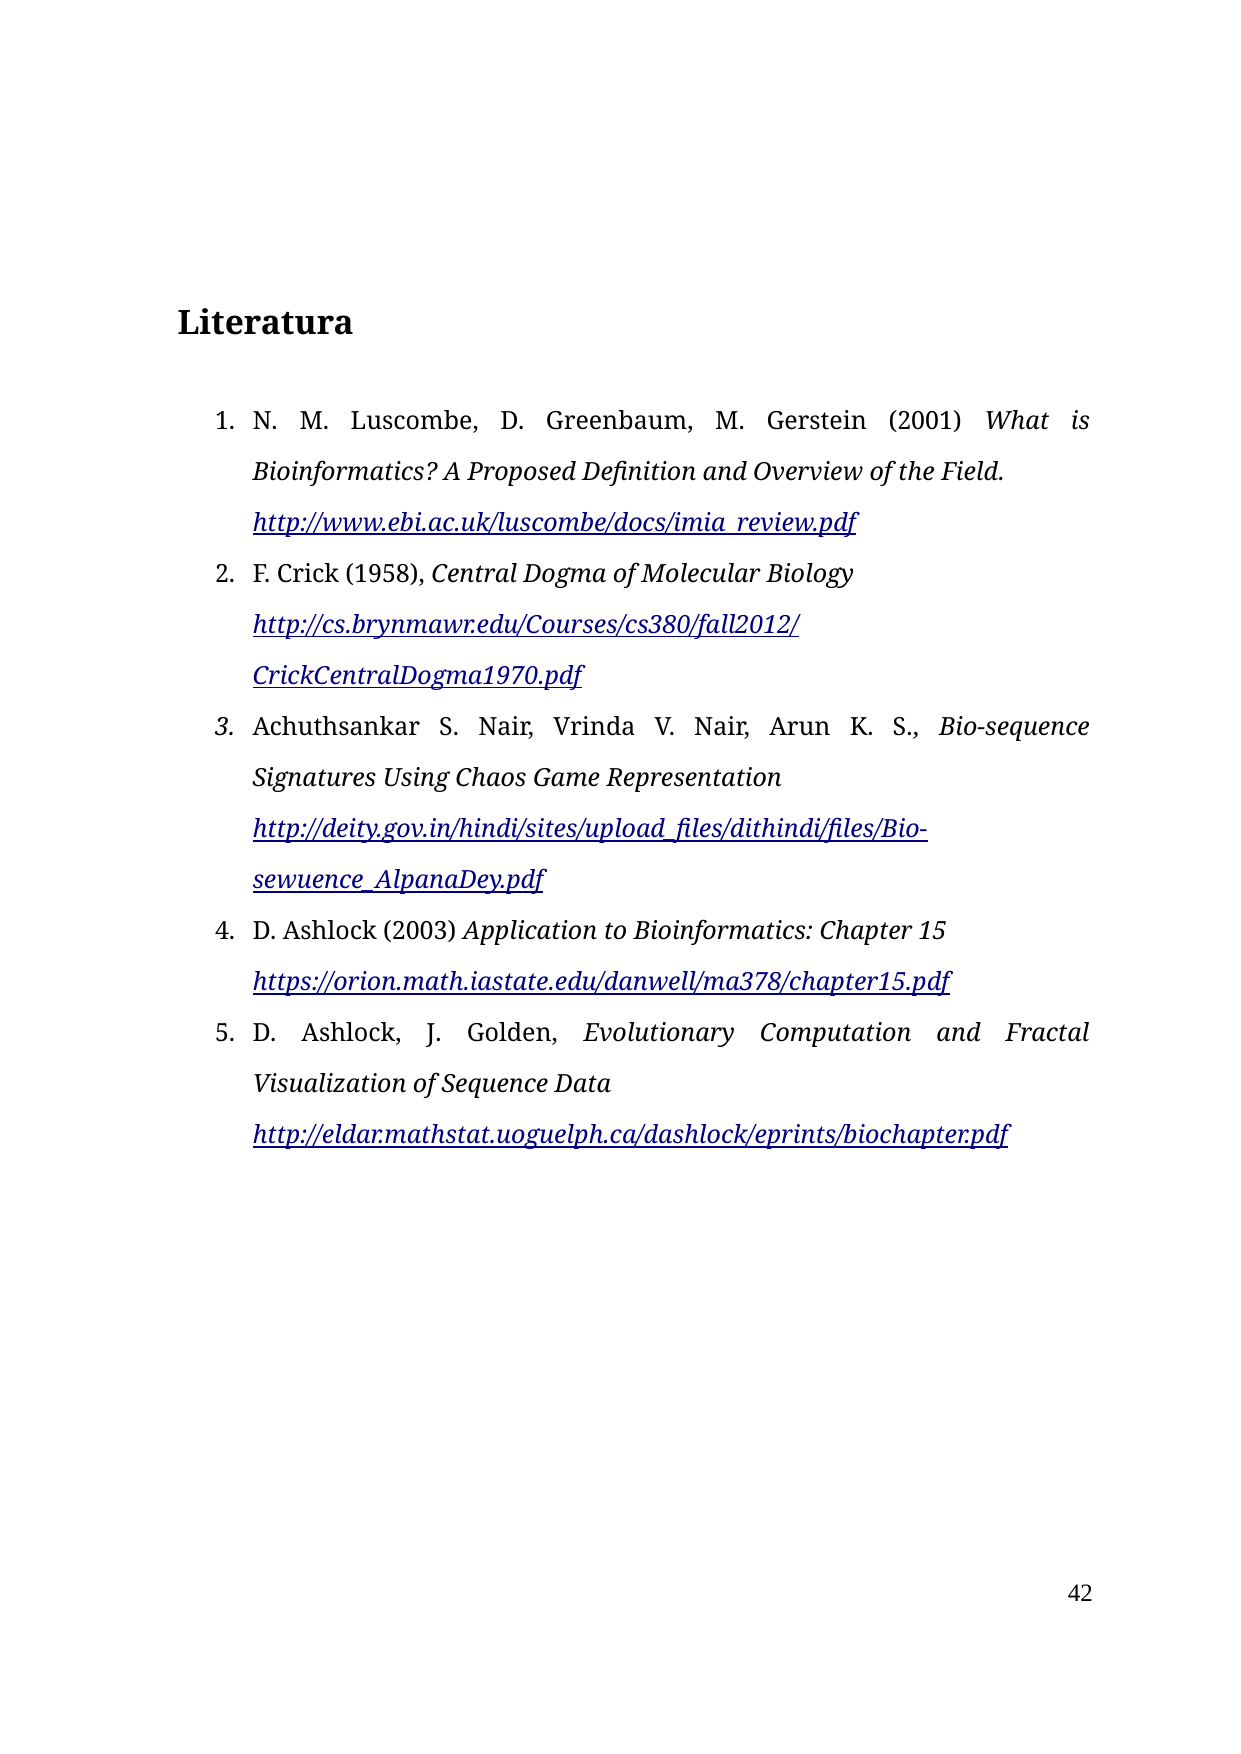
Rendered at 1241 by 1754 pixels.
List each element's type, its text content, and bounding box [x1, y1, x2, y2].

list F. Crick (1958), Central Dogma of Molecular Biology [215, 556, 1093, 590]
subtitle Literatura [177, 299, 1093, 344]
list N. M. Luscombe, D. Greenbaum, M. Gerstein (2001) What is Bioinformatics? A Proposed Definition and Overview of the Field. [215, 403, 1093, 488]
list http://cs.brynmawr.edu/Courses/cs380/fall2012/CrickCentralDogma1970.pdf [215, 607, 1093, 692]
list http://eldar.mathstat.uoguelph.ca/dashlock/eprints/biochapter.pdf [215, 1117, 1093, 1151]
list D. Ashlock (2003) Application to Bioinformatics: Chapter 15 [215, 913, 1093, 947]
list https://orion.math.iastate.edu/danwell/ma378/chapter15.pdf [215, 964, 1093, 998]
list http://www.ebi.ac.uk/luscombe/docs/imia_review.pdf [215, 505, 1093, 539]
list http://deity.gov.in/hindi/sites/upload_files/dithindi/files/Bio-sewuence_AlpanaDey.pdf [215, 811, 1093, 896]
list D. Ashlock, J. Golden, Evolutionary Computation and Fractal Visualization of Sequence Data [215, 1015, 1093, 1100]
list Achuthsankar S. Nair, Vrinda V. Nair, Arun K. S., Bio-sequence Signatures Using Chaos Game Representation [215, 709, 1093, 794]
